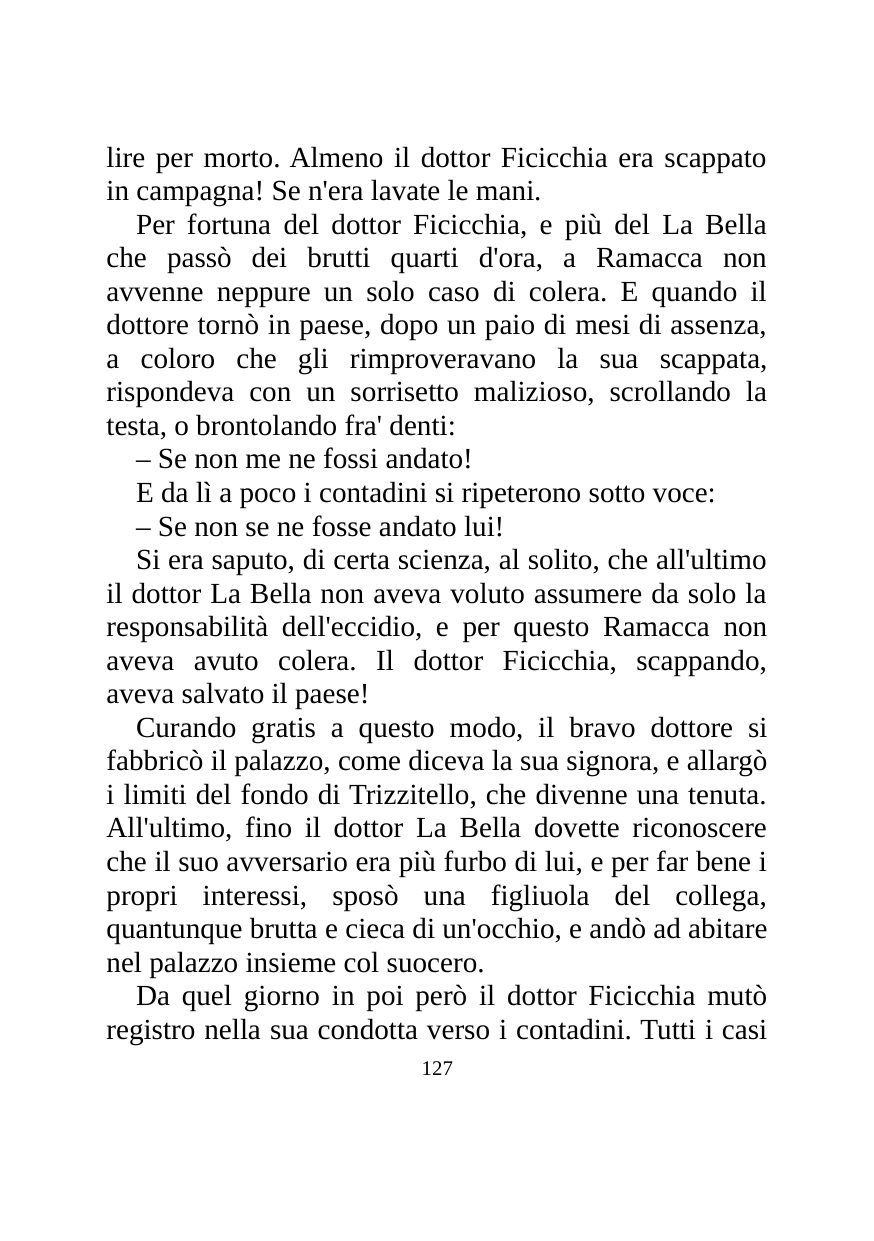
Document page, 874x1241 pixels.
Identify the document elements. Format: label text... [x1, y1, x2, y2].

text Si era saputo, di certa scienza, al solito, che all'ultimo il dottor La Bella non aveva voluto assumere da solo la responsabilità dell'eccidio, e per questo Ramacca non aveva avuto colera. Il dottor Ficicchia, scappando, aveva salvato il paese! [106, 542, 768, 710]
text Da quel giorno in poi però il dottor Ficicchia mutò registro nella sua condotta verso i contadini. Tutti i casi [106, 978, 768, 1045]
text lire per morto. Almeno il dottor Ficicchia era scappato in campagna! Se n'era lavate le mani. [106, 140, 768, 207]
text Per fortuna del dottor Ficicchia, e più del La Bella che passò dei brutti quarti d'ora, a Ramacca non avvenne neppure un solo caso di colera. E quando il dottore tornò in paese, dopo un paio di mesi di assenza, a coloro che gli rimproveravano la sua scappata, rispondeva con un sorrisetto malizioso, scrollando la testa, o brontolando fra' denti: [106, 207, 768, 442]
text – Se non me ne fossi andato! [106, 442, 768, 475]
text – Se non se ne fosse andato lui! [106, 509, 768, 542]
text E da lì a poco i contadini si ripeterono sotto voce: [106, 475, 768, 509]
text Curando gratis a questo modo, il bravo dottore si fabbricò il palazzo, come diceva la sua signora, e allargò i limiti del fondo di Trizzitello, che divenne una tenuta. All'ultimo, fino il dottor La Bella dovette riconoscere che il suo avversario era più furbo di lui, e per far bene i propri interessi, sposò una figliuola del collega, quantunque brutta e cieca di un'occhio, e andò ad abitare nel palazzo insieme col suocero. [106, 710, 768, 978]
